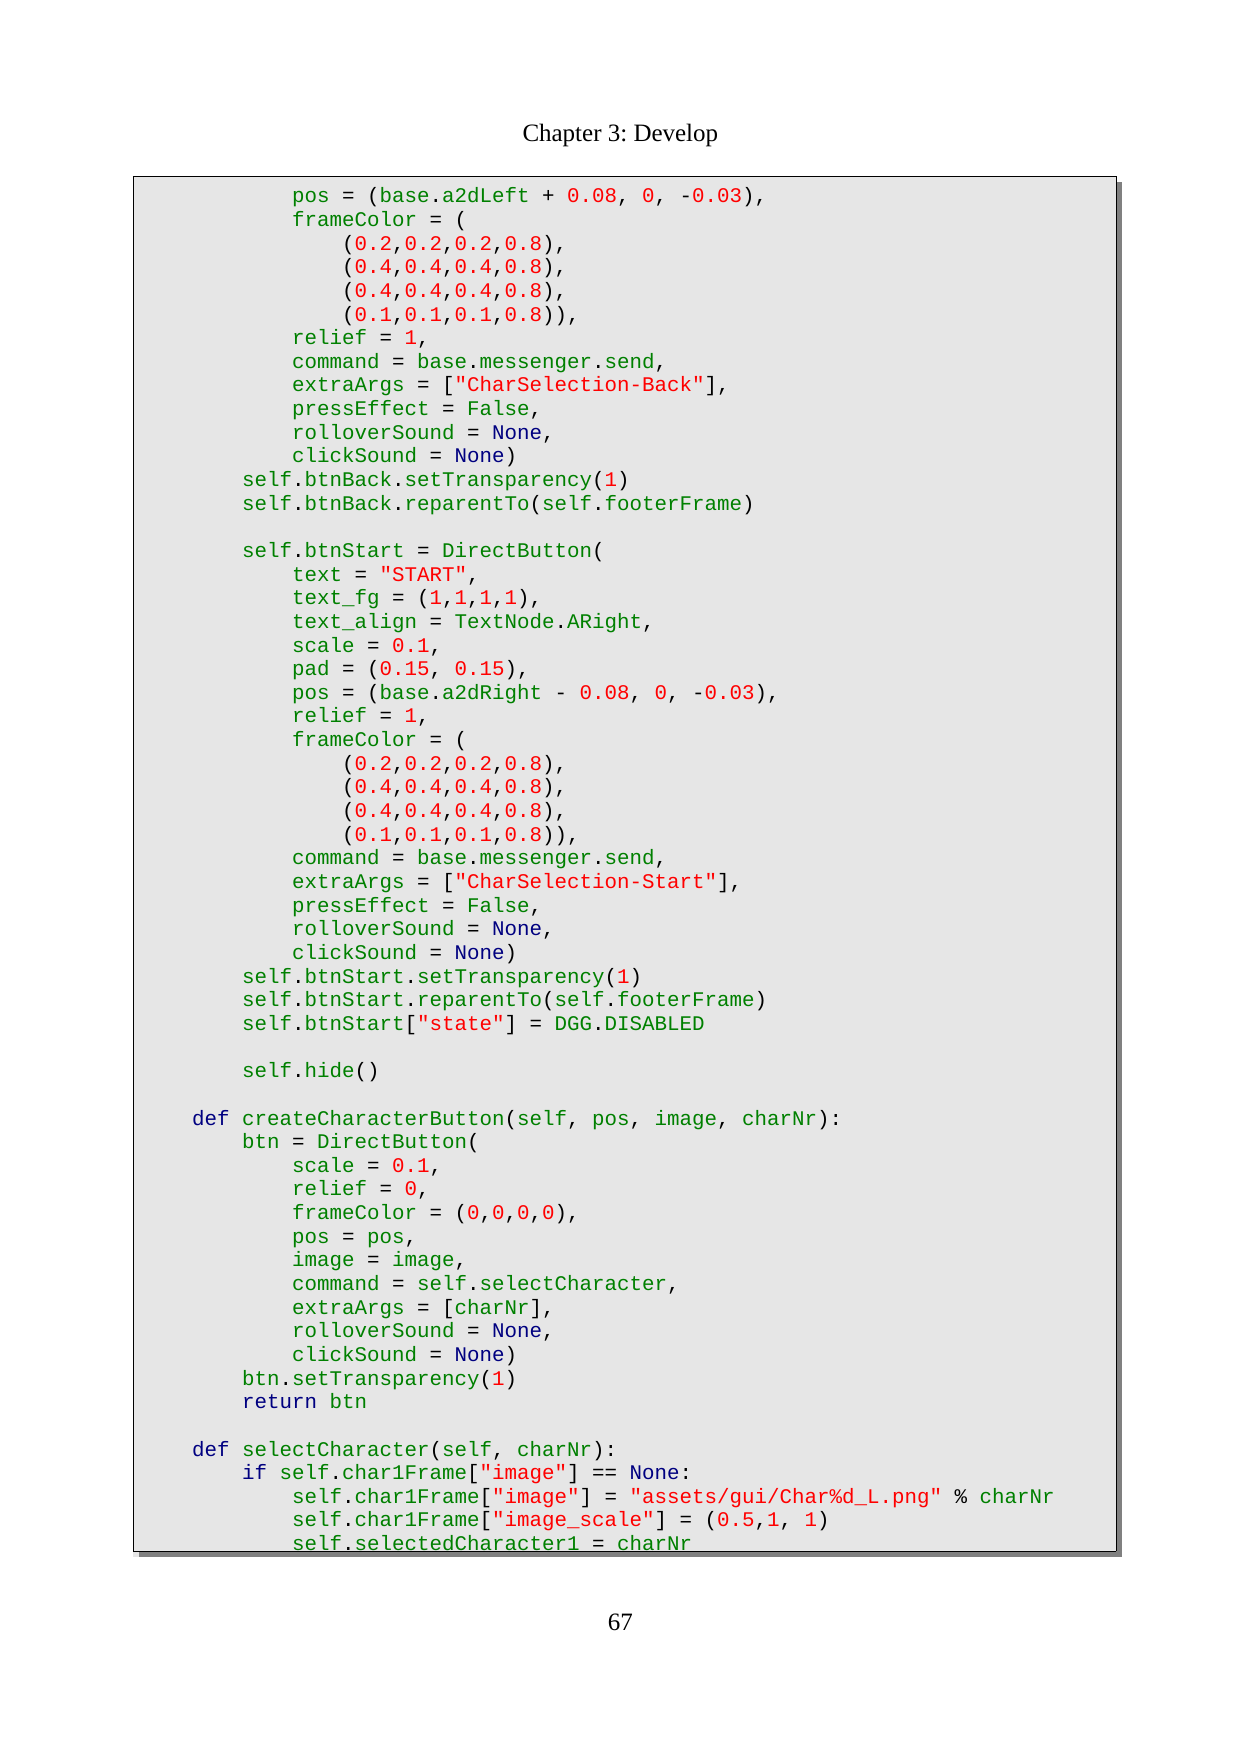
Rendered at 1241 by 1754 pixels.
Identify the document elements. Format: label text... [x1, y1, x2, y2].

text (0.4,0.4,0.4,0.8), [134, 791, 1116, 815]
text frameColor = ( [134, 200, 1116, 224]
text frameColor = (0,0,0,0), [134, 1193, 1116, 1217]
text relief = 1, [134, 318, 1116, 342]
text rolloverSound = None, [134, 909, 1116, 933]
text btn = DirectButton( [134, 1122, 1116, 1146]
text extraArgs = [charNr], [134, 1288, 1116, 1311]
text pressEffect = False, [134, 886, 1116, 909]
text if self.char1Frame["image"] == None: [134, 1453, 1116, 1477]
text self.selectedCharacter1 = charNr [134, 1524, 1116, 1551]
text extraArgs = ["CharSelection-Back"], [134, 366, 1116, 389]
text return btn [134, 1382, 1116, 1406]
text scale = 0.1, [134, 1146, 1116, 1169]
text self.btnStart.setTransparency(1) [134, 957, 1116, 980]
text clickSound = None) [134, 1335, 1116, 1359]
text rolloverSound = None, [134, 1311, 1116, 1335]
text image = image, [134, 1240, 1116, 1264]
text clickSound = None) [134, 436, 1116, 460]
text command = self.selectCharacter, [134, 1264, 1116, 1288]
text relief = 1, [134, 697, 1116, 720]
text self.btnBack.reparentTo(self.footerFrame) [134, 484, 1116, 507]
text text_fg = (1,1,1,1), [134, 578, 1116, 602]
text frameColor = ( [134, 720, 1116, 744]
text extraArgs = ["CharSelection-Start"], [134, 862, 1116, 886]
text self.char1Frame["image_scale"] = (0.5,1, 1) [134, 1501, 1116, 1524]
text pad = (0.15, 0.15), [134, 649, 1116, 673]
text clickSound = None) [134, 933, 1116, 957]
text self.hide() [134, 1051, 1116, 1075]
text pos = (base.a2dRight - 0.08, 0, -0.03), [134, 673, 1116, 697]
text pressEffect = False, [134, 389, 1116, 413]
text (0.4,0.4,0.4,0.8), [134, 767, 1116, 791]
text text_align = TextNode.ARight, [134, 602, 1116, 626]
text self.btnStart["state"] = DGG.DISABLED [134, 1004, 1116, 1028]
text (0.1,0.1,0.1,0.8)), [134, 815, 1116, 838]
text self.char1Frame["image"] = "assets/gui/Char%d_L.png" % charNr [134, 1477, 1116, 1501]
text self.btnStart.reparentTo(self.footerFrame) [134, 980, 1116, 1004]
text pos = (base.a2dLeft + 0.08, 0, -0.03), [134, 177, 1116, 200]
text (0.2,0.2,0.2,0.8), [134, 744, 1116, 767]
text scale = 0.1, [134, 626, 1116, 649]
text (0.2,0.2,0.2,0.8), [134, 224, 1116, 247]
text text = "START", [134, 555, 1116, 578]
text rolloverSound = None, [134, 413, 1116, 436]
text command = base.messenger.send, [134, 342, 1116, 366]
text btn.setTransparency(1) [134, 1359, 1116, 1382]
text def selectCharacter(self, charNr): [134, 1429, 1116, 1453]
text (0.4,0.4,0.4,0.8), [134, 271, 1116, 294]
text def createCharacterButton(self, pos, image, charNr): [134, 1098, 1116, 1122]
text self.btnStart = DirectButton( [134, 531, 1116, 555]
text (0.1,0.1,0.1,0.8)), [134, 294, 1116, 318]
text relief = 0, [134, 1169, 1116, 1193]
text pos = pos, [134, 1217, 1116, 1240]
text command = base.messenger.send, [134, 838, 1116, 862]
text (0.4,0.4,0.4,0.8), [134, 247, 1116, 271]
text self.btnBack.setTransparency(1) [134, 460, 1116, 484]
